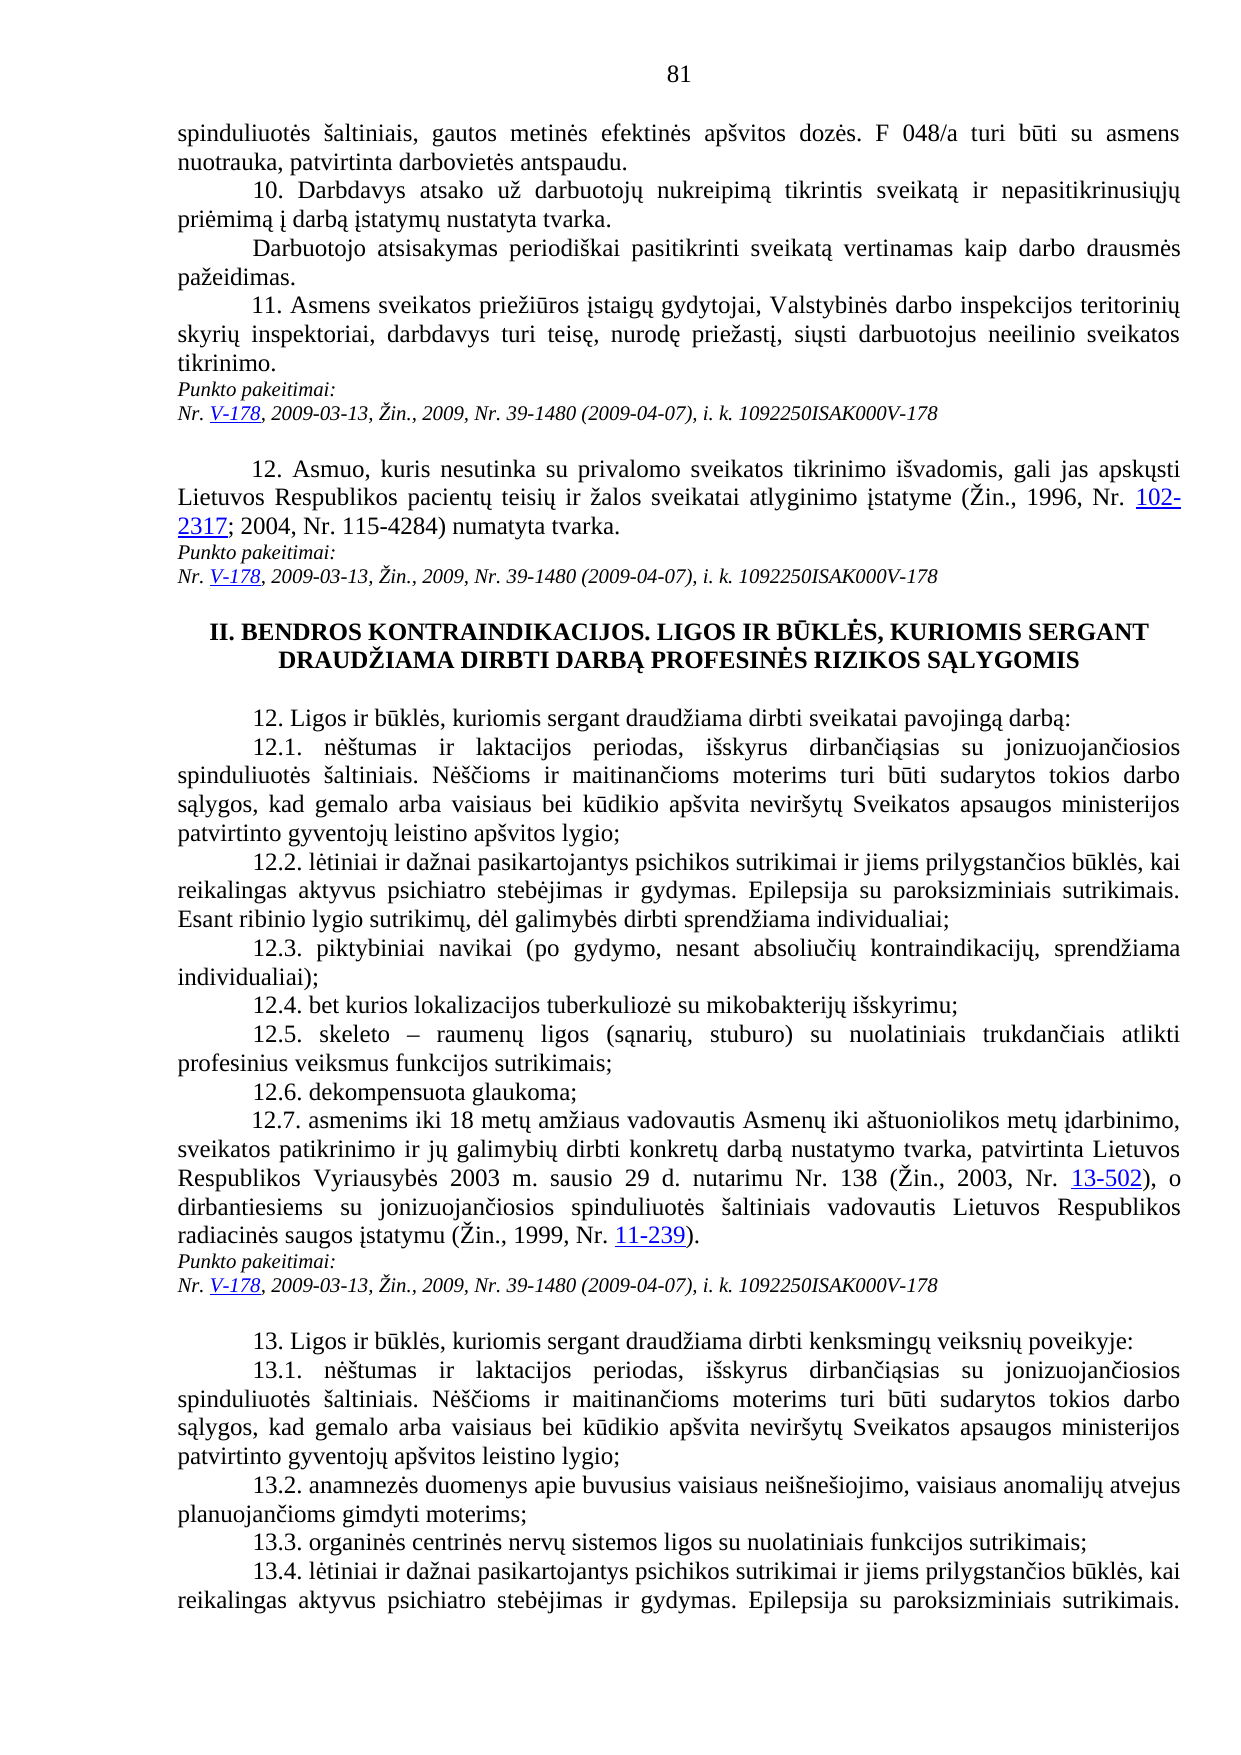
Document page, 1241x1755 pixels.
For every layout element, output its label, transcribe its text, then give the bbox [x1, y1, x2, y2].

text 13.2. anamnezės duomenys apie buvusius vaisiaus neišnešiojimo, vaisiaus anomalijų atvejus planuojančioms gimdyti moterims; [177, 1470, 1181, 1527]
text Punkto pakeitimai: [177, 1249, 1181, 1273]
text 12.4. bet kurios lokalizacijos tuberkuliozė su mikobakterijų išskyrimu; [177, 991, 1181, 1019]
text Darbuotojo atsisakymas periodiškai pasitikrinti sveikatą vertinamas kaip darbo drausmės pažeidimas. [177, 233, 1181, 291]
text Nr. V-178, 2009-03-13, Žin., 2009, Nr. 39-1480 (2009-04-07), i. k. 1092250ISAK000V-178 [177, 1273, 1181, 1297]
text 12.1. nėštumas ir laktacijos periodas, išskyrus dirbančiąsias su jonizuojančiosios spinduliuotės šaltiniais. Nėščioms ir maitinančioms moterims turi būti sudarytos tokios darbo sąlygos, kad gemalo arba vaisiaus bei kūdikio apšvita neviršytų Sveikatos apsaugos ministerijos patvirtinto gyventojų leistino apšvitos lygio; [177, 732, 1181, 847]
text 13.4. lėtiniai ir dažnai pasikartojantys psichikos sutrikimai ir jiems prilygstančios būklės, kai reikalingas aktyvus psichiatro stebėjimas ir gydymas. Epilepsija su paroksizminiais sutrikimais. [177, 1556, 1181, 1614]
text 10. Darbdavys atsako už darbuotojų nukreipimą tikrintis sveikatą ir nepasitikrinusiųjų priėmimą į darbą įstatymų nustatyta tvarka. [177, 176, 1181, 233]
text 12. Ligos ir būklės, kuriomis sergant draudžiama dirbti sveikatai pavojingą darbą: [177, 703, 1181, 732]
text 12.3. piktybiniai navikai (po gydymo, nesant absoliučių kontraindikacijų, sprendžiama individualiai); [177, 933, 1181, 991]
text spinduliuotės šaltiniais, gautos metinės efektinės apšvitos dozės. F 048/a turi būti su asmens nuotrauka, patvirtinta darbovietės antspaudu. [177, 118, 1181, 176]
text 13. Ligos ir būklės, kuriomis sergant draudžiama dirbti kenksmingų veiksnių poveikyje: [177, 1326, 1181, 1355]
text Nr. V-178, 2009-03-13, Žin., 2009, Nr. 39-1480 (2009-04-07), i. k. 1092250ISAK000V-178 [177, 401, 1181, 425]
text Punkto pakeitimai: [177, 377, 1181, 401]
text 13.3. organinės centrinės nervų sistemos ligos su nuolatiniais funkcijos sutrikimais; [177, 1527, 1181, 1556]
text 13.1. nėštumas ir laktacijos periodas, išskyrus dirbančiąsias su jonizuojančiosios spinduliuotės šaltiniais. Nėščioms ir maitinančioms moterims turi būti sudarytos tokios darbo sąlygos, kad gemalo arba vaisiaus bei kūdikio apšvita neviršytų Sveikatos apsaugos ministerijos patvirtinto gyventojų apšvitos leistino lygio; [177, 1355, 1181, 1470]
text 12. Asmuo, kuris nesutinka su privalomo sveikatos tikrinimo išvadomis, gali jas apskųsti Lietuvos Respublikos pacientų teisių ir žalos sveikatai atlyginimo įstatyme (Žin., 1996, Nr. 102-2317; 2004, Nr. 115-4284) numatyta tvarka. [177, 454, 1181, 540]
text 12.5. skeleto – raumenų ligos (sąnarių, stuburo) su nuolatiniais trukdančiais atlikti profesinius veiksmus funkcijos sutrikimais; [177, 1019, 1181, 1077]
text Punkto pakeitimai: [177, 540, 1181, 564]
text 12.7. asmenims iki 18 metų amžiaus vadovautis Asmenų iki aštuoniolikos metų įdarbinimo, sveikatos patikrinimo ir jų galimybių dirbti konkretų darbą nustatymo tvarka, patvirtinta Lietuvos Respublikos Vyriausybės 2003 m. sausio 29 d. nutarimu Nr. 138 (Žin., 2003, Nr. 13-502), o dirbantiesiems su jonizuojančiosios spinduliuotės šaltiniais vadovautis Lietuvos Respublikos radiacinės saugos įstatymu (Žin., 1999, Nr. 11-239). [177, 1106, 1181, 1249]
text 11. Asmens sveikatos priežiūros įstaigų gydytojai, Valstybinės darbo inspekcijos teritorinių skyrių inspektoriai, darbdavys turi teisę, nurodę priežastį, siųsti darbuotojus neeilinio sveikatos tikrinimo. [177, 291, 1181, 377]
text Nr. V-178, 2009-03-13, Žin., 2009, Nr. 39-1480 (2009-04-07), i. k. 1092250ISAK000V-178 [177, 564, 1181, 588]
text 12.6. dekompensuota glaukoma; [177, 1077, 1181, 1106]
text II. BENDROS KONTRAINDIKACIJOS. LIGOS IR BŪKLĖS, KURIOMIS SERGANT DRAUDŽIAMA DIRBTI DARBĄ PROFESINĖS RIZIKOS SĄLYGOMIS [177, 617, 1181, 674]
text 12.2. lėtiniai ir dažnai pasikartojantys psichikos sutrikimai ir jiems prilygstančios būklės, kai reikalingas aktyvus psichiatro stebėjimas ir gydymas. Epilepsija su paroksizminiais sutrikimais. Esant ribinio lygio sutrikimų, dėl galimybės dirbti sprendžiama individualiai; [177, 847, 1181, 933]
